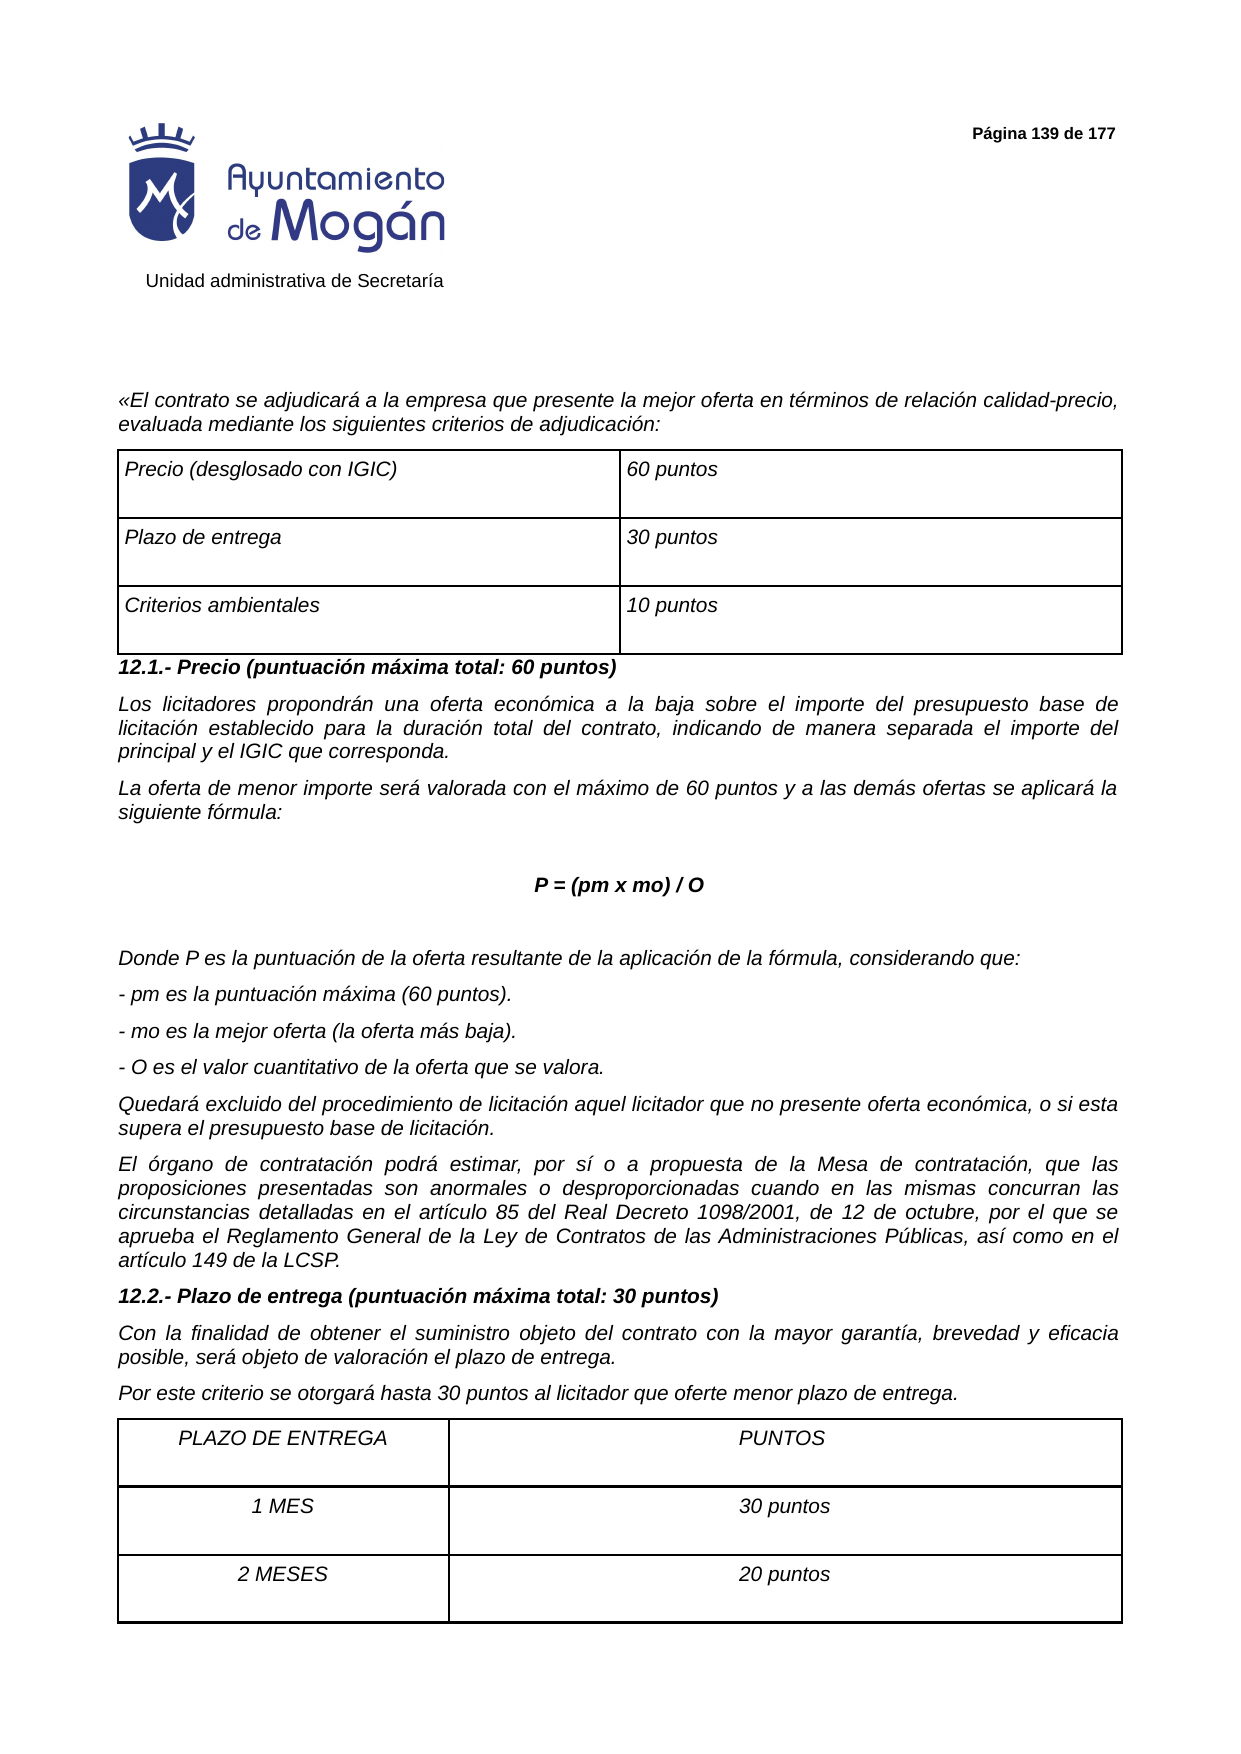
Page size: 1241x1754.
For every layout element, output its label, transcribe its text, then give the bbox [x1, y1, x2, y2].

text Con la finalidad de obtener el suministro objeto del contrato con la mayor garantía, brevedad y eficacia posible, será objeto de valoración el plazo de entrega. [118, 1321, 1122, 1368]
text Quedará excluido del procedimiento de licitación aquel licitador que no presente oferta económica, o si esta supera el presupuesto base de licitación. [118, 1091, 1122, 1139]
text 12.2.- Plazo de entrega (puntuación máxima total: 30 puntos) [118, 1284, 1122, 1308]
table_header Precio (desglosado con IGIC) [119, 451, 619, 517]
table_cell 10 puntos [621, 587, 1121, 653]
text Los licitadores propondrán una oferta económica a la baja sobre el importe del presupuesto base de licitación establecido para la duración total del contrato, indicando de manera separada el importe del principal y el IGIC que corresponda. [118, 691, 1122, 763]
picture [128, 123, 445, 259]
text 12.1.- Precio (puntuación máxima total: 60 puntos) [118, 655, 1122, 679]
table_cell 30 puntos [621, 519, 1121, 585]
table_header PLAZO DE ENTREGA [119, 1420, 448, 1485]
text - O es el valor cuantitativo de la oferta que se valora. [118, 1055, 1122, 1079]
table_cell 1 MES [119, 1488, 448, 1553]
table_cell 2 MESES [119, 1556, 448, 1621]
table_cell 30 puntos [450, 1488, 1121, 1553]
table_header PUNTOS [450, 1420, 1121, 1485]
text - pm es la puntuación máxima (60 puntos). [118, 982, 1122, 1006]
text La oferta de menor importe será valorada con el máximo de 60 puntos y a las demás ofertas se aplicará la siguiente fórmula: [118, 776, 1122, 824]
table_cell Criterios ambientales [119, 587, 619, 653]
text Por este criterio se otorgará hasta 30 puntos al licitador que oferte menor plazo de entrega. [118, 1381, 1122, 1405]
table_header 60 puntos [621, 451, 1121, 517]
table_cell 20 puntos [450, 1556, 1121, 1621]
text El órgano de contratación podrá estimar, por sí o a propuesta de la Mesa de contratación, que las proposiciones presentadas son anormales o desproporcionadas cuando en las mismas concurran las circunstancias detalladas en el artículo 85 del Real Decreto 1098/2001, de 12 de octubre, por el que se aprueba el Reglamento General de la Ley de Contratos de las Administraciones Públicas, así como en el artículo 149 de la LCSP. [118, 1152, 1122, 1272]
text Donde P es la puntuación de la oferta resultante de la aplicación de la fórmula, considerando que: [118, 946, 1122, 969]
text P = (pm x mo) / O [118, 873, 1122, 897]
table_cell Plazo de entrega [119, 519, 619, 585]
text - mo es la mejor oferta (la oferta más baja). [118, 1018, 1122, 1042]
text «El contrato se adjudicará a la empresa que presente la mejor oferta en términos de relación calidad-precio, evaluada mediante los siguientes criterios de adjudicación: [118, 388, 1122, 436]
